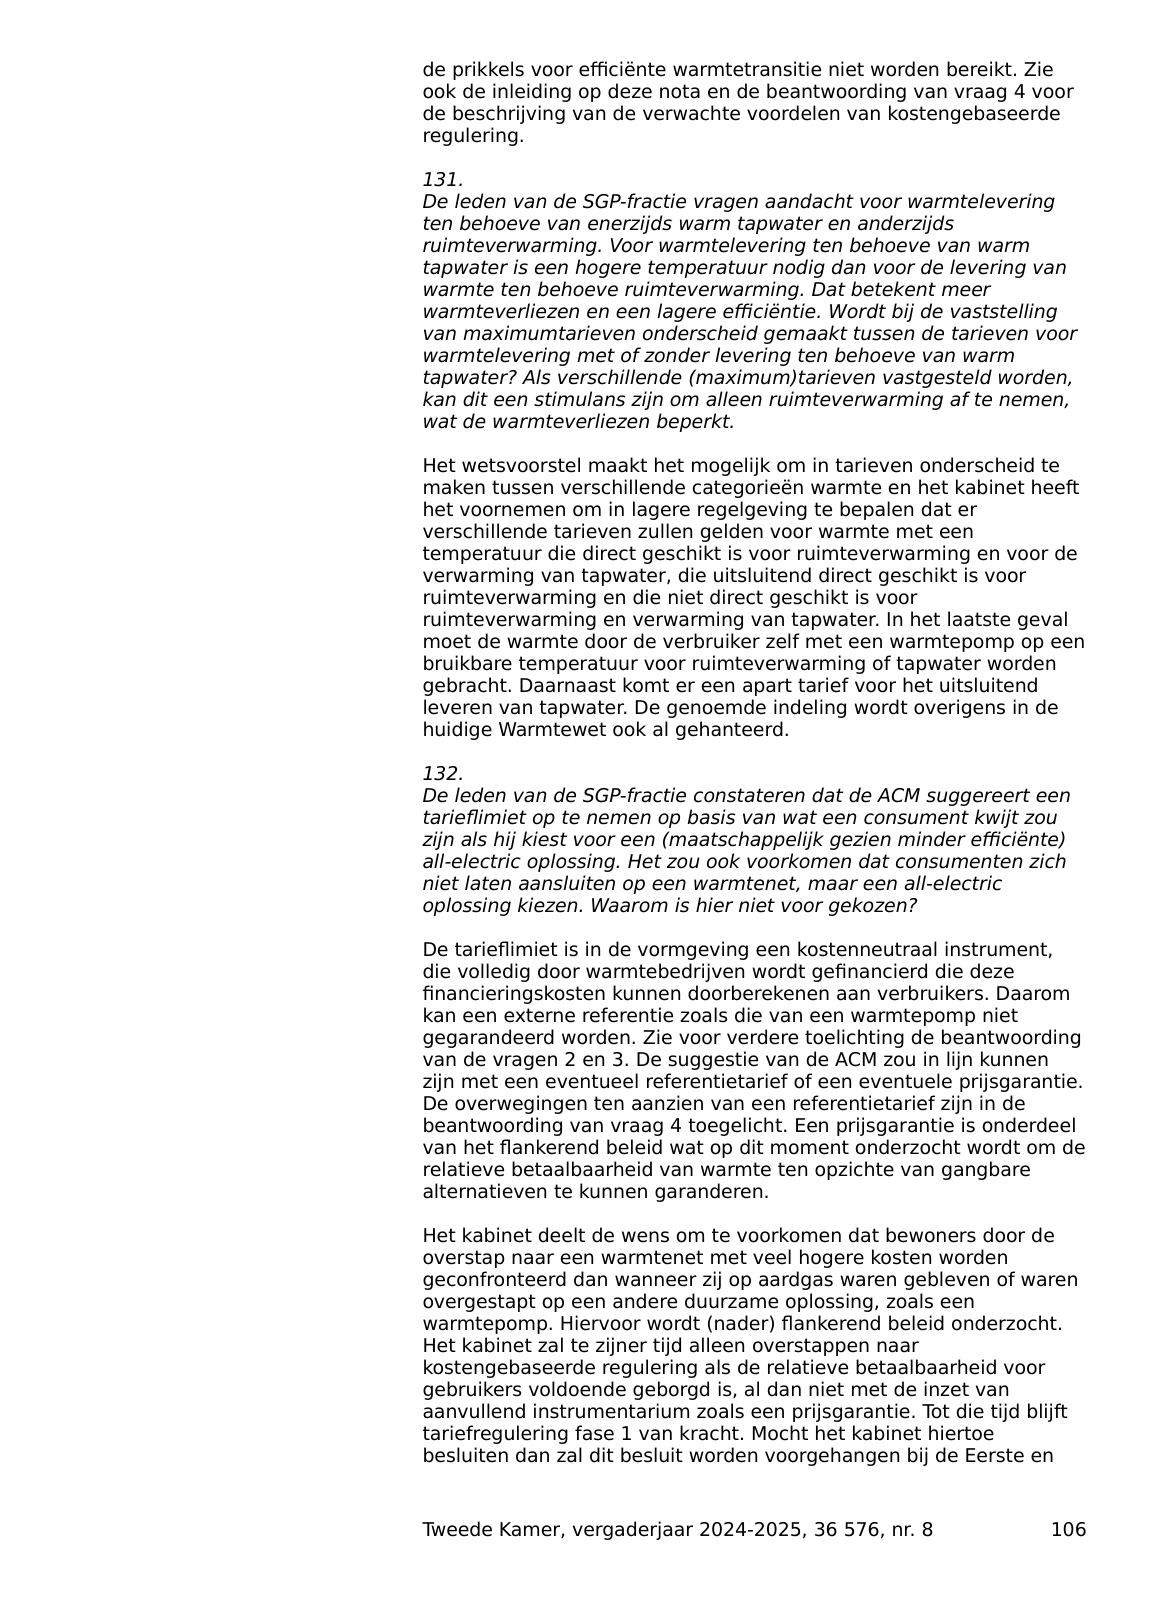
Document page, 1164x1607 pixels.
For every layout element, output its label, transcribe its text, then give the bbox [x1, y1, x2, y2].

text 131. [422, 169, 1087, 191]
text De leden van de SGP-fractie constateren dat de ACM suggereert een tarieflimiet op te nemen op basis van wat een consument kwijt zou zijn als hij kiest voor een (maatschappelijk gezien minder efficiënte) all-electric oplossing. Het zou ook voorkomen dat consumenten zich niet laten aansluiten op een warmtenet, maar een all-electric oplossing kiezen. Waarom is hier niet voor gekozen? [422, 785, 1087, 917]
text Het wetsvoorstel maakt het mogelijk om in tarieven onderscheid te maken tussen verschillende categorieën warmte en het kabinet heeft het voornemen om in lagere regelgeving te bepalen dat er verschillende tarieven zullen gelden voor warmte met een temperatuur die direct geschikt is voor ruimteverwarming en voor de verwarming van tapwater, die uitsluitend direct geschikt is voor ruimteverwarming en die niet direct geschikt is voor ruimteverwarming en verwarming van tapwater. In het laatste geval moet de warmte door de verbruiker zelf met een warmtepomp op een bruikbare temperatuur voor ruimteverwarming of tapwater worden gebracht. Daarnaast komt er een apart tarief voor het uitsluitend leveren van tapwater. De genoemde indeling wordt overigens in de huidige Warmtewet ook al gehanteerd. [422, 455, 1087, 741]
text De leden van de SGP-fractie vragen aandacht voor warmtelevering ten behoeve van enerzijds warm tapwater en anderzijds ruimteverwarming. Voor warmtelevering ten behoeve van warm tapwater is een hogere temperatuur nodig dan voor de levering van warmte ten behoeve ruimteverwarming. Dat betekent meer warmteverliezen en een lagere efficiëntie. Wordt bij de vaststelling van maximumtarieven onderscheid gemaakt tussen de tarieven voor warmtelevering met of zonder levering ten behoeve van warm tapwater? Als verschillende (maximum)tarieven vastgesteld worden, kan dit een stimulans zijn om alleen ruimteverwarming af te nemen, wat de warmteverliezen beperkt. [422, 191, 1087, 433]
text de prikkels voor efficiënte warmtetransitie niet worden bereikt. Zie ook de inleiding op deze nota en de beantwoording van vraag 4 voor de beschrijving van de verwachte voordelen van kostengebaseerde regulering. [422, 59, 1087, 147]
text 132. [422, 763, 1087, 785]
text De tarieflimiet is in de vormgeving een kostenneutraal instrument, die volledig door warmtebedrijven wordt gefinancierd die deze financieringskosten kunnen doorberekenen aan verbruikers. Daarom kan een externe referentie zoals die van een warmtepomp niet gegarandeerd worden. Zie voor verdere toelichting de beantwoording van de vragen 2 en 3. De suggestie van de ACM zou in lijn kunnen zijn met een eventueel referentietarief of een eventuele prijsgarantie. De overwegingen ten aanzien van een referentietarief zijn in de beantwoording van vraag 4 toegelicht. Een prijsgarantie is onderdeel van het flankerend beleid wat op dit moment onderzocht wordt om de relatieve betaalbaarheid van warmte ten opzichte van gangbare alternatieven te kunnen garanderen. [422, 939, 1087, 1203]
text Het kabinet deelt de wens om te voorkomen dat bewoners door de overstap naar een warmtenet met veel hogere kosten worden geconfronteerd dan wanneer zij op aardgas waren gebleven of waren overgestapt op een andere duurzame oplossing, zoals een warmtepomp. Hiervoor wordt (nader) flankerend beleid onderzocht. Het kabinet zal te zijner tijd alleen overstappen naar kostengebaseerde regulering als de relatieve betaalbaarheid voor gebruikers voldoende geborgd is, al dan niet met de inzet van aanvullend instrumentarium zoals een prijsgarantie. Tot die tijd blijft tariefregulering fase 1 van kracht. Mocht het kabinet hiertoe besluiten dan zal dit besluit worden voorgehangen bij de Eerste en [422, 1225, 1087, 1467]
